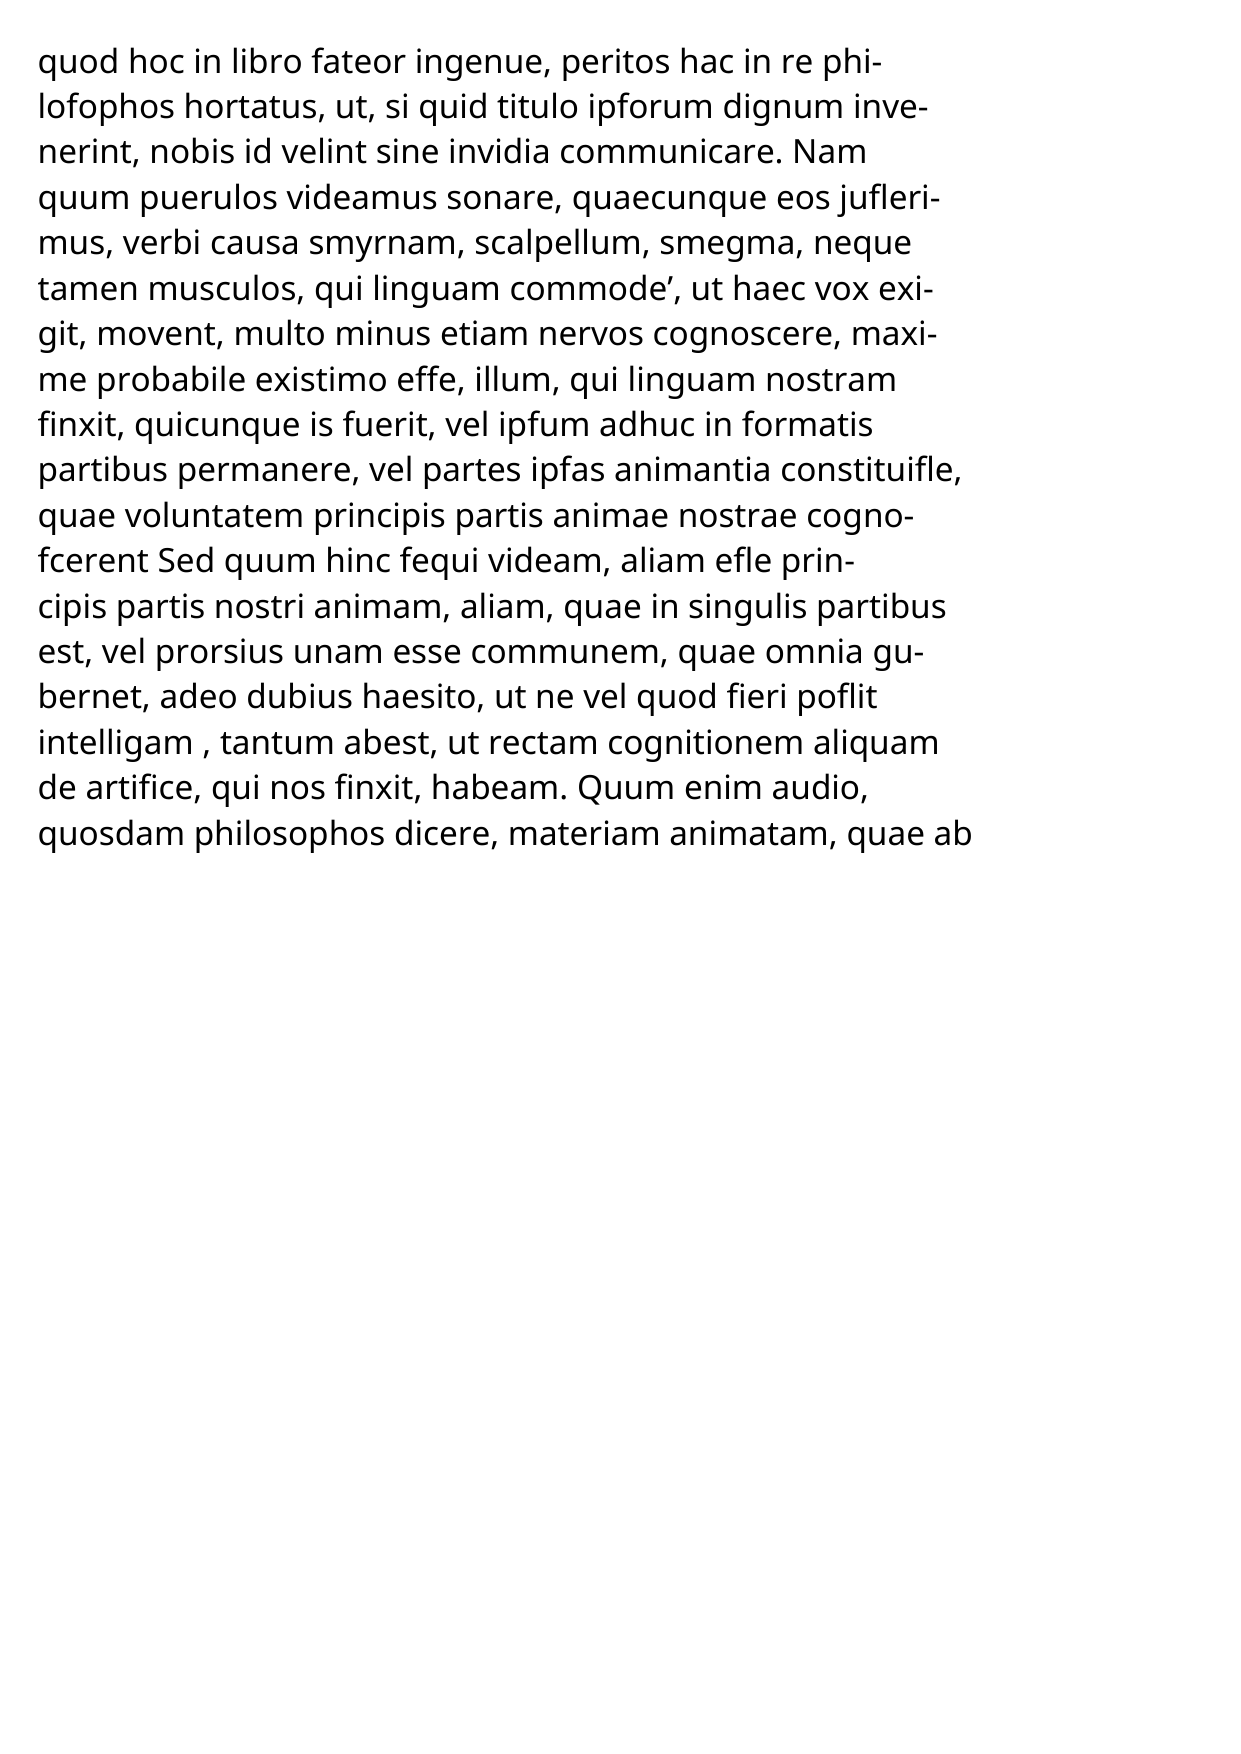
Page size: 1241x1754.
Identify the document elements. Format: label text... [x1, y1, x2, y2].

text quod hoc in libro fateor ingenue, peritos hac in re phi- lofophos hortatus, ut, si quid titulo ipforum dignum inve- nerint, nobis id velint sine invidia communicare. Nam quum puerulos videamus sonare, quaecunque eos jufleri- mus, verbi causa smyrnam, scalpellum, smegma, neque tamen musculos, qui linguam commode’, ut haec vox exi- git, movent, multo minus etiam nervos cognoscere, maxi- me probabile existimo effe, illum, qui linguam nostram finxit, quicunque is fuerit, vel ipfum adhuc in formatis partibus permanere, vel partes ipfas animantia constituifle, quae voluntatem principis partis animae nostrae cogno- fcerent Sed quum hinc fequi videam, aliam efle prin- cipis partis nostri animam, aliam, quae in singulis partibus est, vel prorsius unam esse communem, quae omnia gu- bernet, adeo dubius haesito, ut ne vel quod fieri poflit intelligam , tantum abest, ut rectam cognitionem aliquam de artifice, qui nos finxit, habeam. Quum enim audio, quosdam philosophos dicere, materiam animatam, quae ab [37, 37, 1203, 855]
